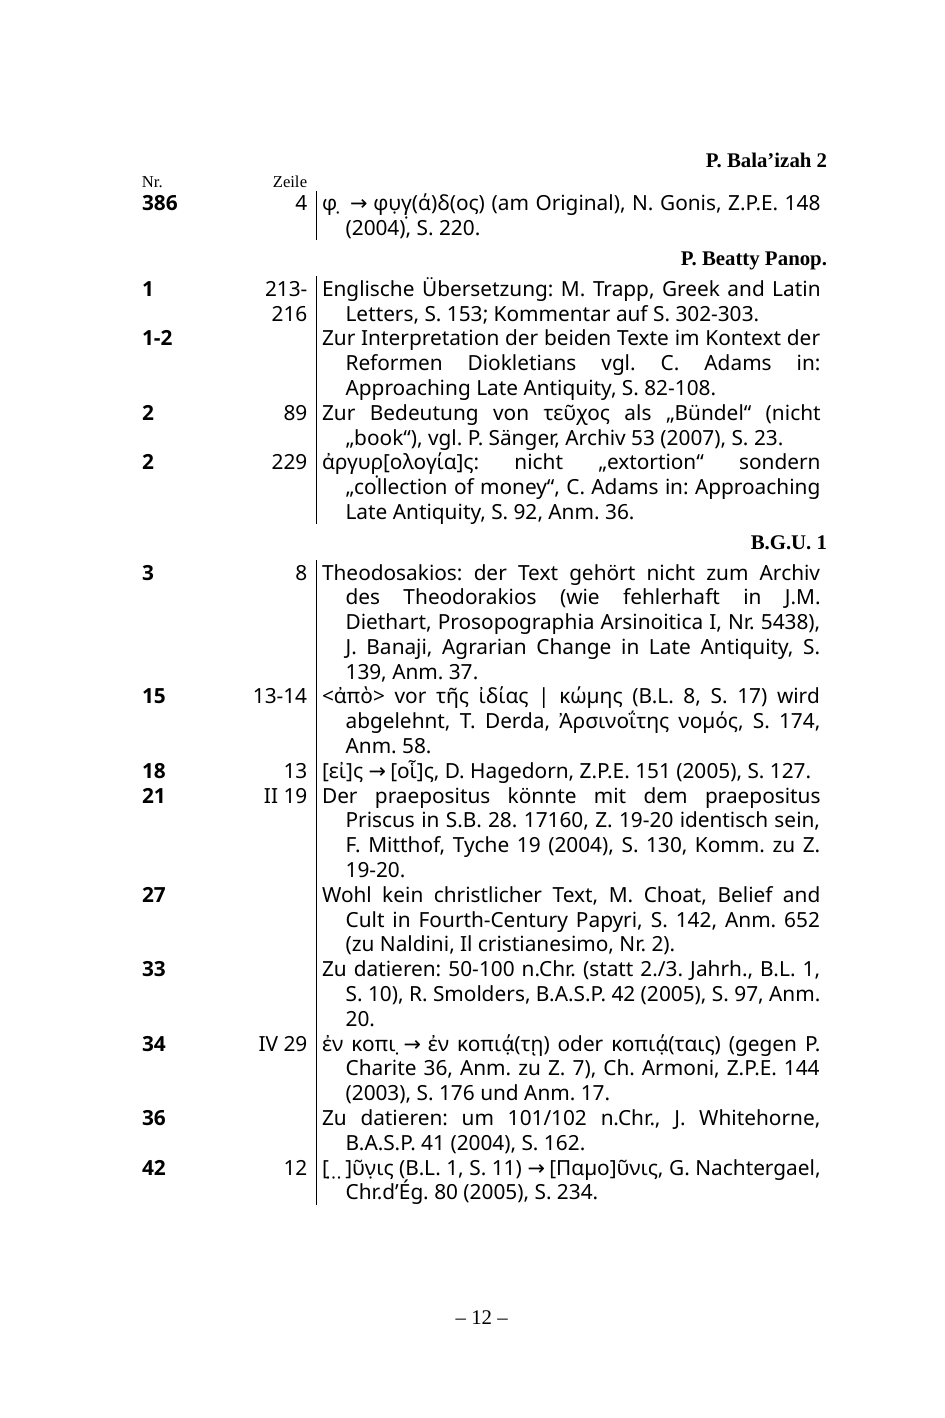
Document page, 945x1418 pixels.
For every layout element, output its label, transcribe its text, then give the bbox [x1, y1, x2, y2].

table_cell 27 [136, 883, 224, 957]
table_cell IV 29 [224, 1031, 316, 1106]
table_cell ἀργυρ̣[ολογία]ς: nicht „extortion“ sondern „collection of money“, C. Adams in: Approaching Late Antiquity, S. 92, Anm. 36. [317, 450, 827, 524]
table_cell [224, 1106, 316, 1155]
table_cell Zu datieren: um 101/102 n.Chr., J. Whitehorne, B.A.S.P. 41 (2004), S. 162. [317, 1106, 827, 1155]
table_cell 15 [136, 684, 224, 758]
table_cell φ ̣ → φυ̣γ̣(ά)δ(ος) (am Original), N. Gonis, Z.P.E. 148 (2004), S. 220. [317, 191, 827, 240]
table_cell ἐν κοπι ̣→ ἐν κοπιά̣(τῃ) oder κοπιά̣(ταις) (gegen P. Charite 36, Anm. zu Z. 7), Ch. Armoni, Z.P.E. 144 (2003), S. 176 und Anm. 17. [317, 1031, 827, 1106]
table_cell Zur Interpretation der beiden Texte im Kontext der Reformen Diokletians vgl. C. Adams in: Approaching Late Antiquity, S. 82-108. [317, 326, 827, 400]
table_header 213-216 [224, 276, 316, 326]
table_cell 12 [224, 1155, 316, 1205]
table_cell Der praepositus könnte mit dem praepositus Priscus in S.B. 28. 17160, Z. 19-20 identisch sein, F. Mitthof, Tyche 19 (2004), S. 130, Komm. zu Z. 19-20. [317, 783, 827, 882]
table_cell Zu datieren: 50-100 n.Chr. (statt 2./3. Jahrh., B.L. 1, S. 10), R. Smolders, B.A.S.P. 42 (2005), S. 97, Anm. 20. [317, 957, 827, 1031]
table_cell 2 [136, 400, 224, 450]
table_header Theodosakios: der Text gehört nicht zum Archiv des Theodorakios (wie fehlerhaft in J.M. Diethart, Prosopographia Arsinoitica I, Nr. 5438), J. Banaji, Agrarian Change in Late Antiquity, S. 139, Anm. 37. [317, 560, 827, 684]
subtitle P. Beatty Panop. [136, 246, 827, 270]
table_cell [224, 883, 316, 957]
table_header Englische Übersetzung: M. Trapp, Greek and Latin Letters, S. 153; Kommentar auf S. 302-303. [317, 276, 827, 326]
table_cell [224, 957, 316, 1031]
table_cell 229 [224, 450, 316, 524]
table_cell [ ̣ ̣ ̣]ῦν̣ις (B.L. 1, S. 11) → [Παμο]ῦνις, G. Nachtergael, Chr.d’Ég. 80 (2005), S. 234. [317, 1155, 827, 1205]
table_cell 18 [136, 759, 224, 783]
table_cell 2 [136, 450, 224, 524]
table_cell [224, 326, 316, 400]
table_cell <ἀπὸ> vor τῆς ἰδίας | κώμης (B.L. 8, S. 17) wird abgelehnt, T. Derda, Ἀρσινοΐτης νομός, S. 174, Anm. 58. [317, 684, 827, 758]
table_cell II 19 [224, 783, 316, 882]
table_cell Wohl kein christlicher Text, M. Choat, Belief and Cult in Fourth-Century Papyri, S. 142, Anm. 652 (zu Naldini, Il cristianesimo, Nr. 2). [317, 883, 827, 957]
table_cell [εἰ]ς → [οἷ]ς, D. Hagedorn, Z.P.E. 151 (2005), S. 127. [317, 759, 827, 783]
table_cell 13 [224, 759, 316, 783]
subtitle B.G.U. 1 [136, 530, 827, 554]
table_cell 13-14 [224, 684, 316, 758]
table_cell Zur Bedeutung von τεῦχος als „Bündel“ (nicht „book“), vgl. P. Sänger, Archiv 53 (2007), S. 23. [317, 400, 827, 450]
table_cell 89 [224, 400, 316, 450]
table_cell 4 [224, 191, 316, 240]
table_header 3 [136, 560, 224, 684]
table_cell 386 [136, 191, 224, 240]
table_header 1 [136, 276, 224, 326]
table_cell 42 [136, 1155, 224, 1205]
table_cell 1-2 [136, 326, 224, 400]
table_cell 33 [136, 957, 224, 1031]
table_cell 34 [136, 1031, 224, 1106]
table_cell 21 [136, 783, 224, 882]
table_header 8 [224, 560, 316, 684]
table_cell 36 [136, 1106, 224, 1155]
